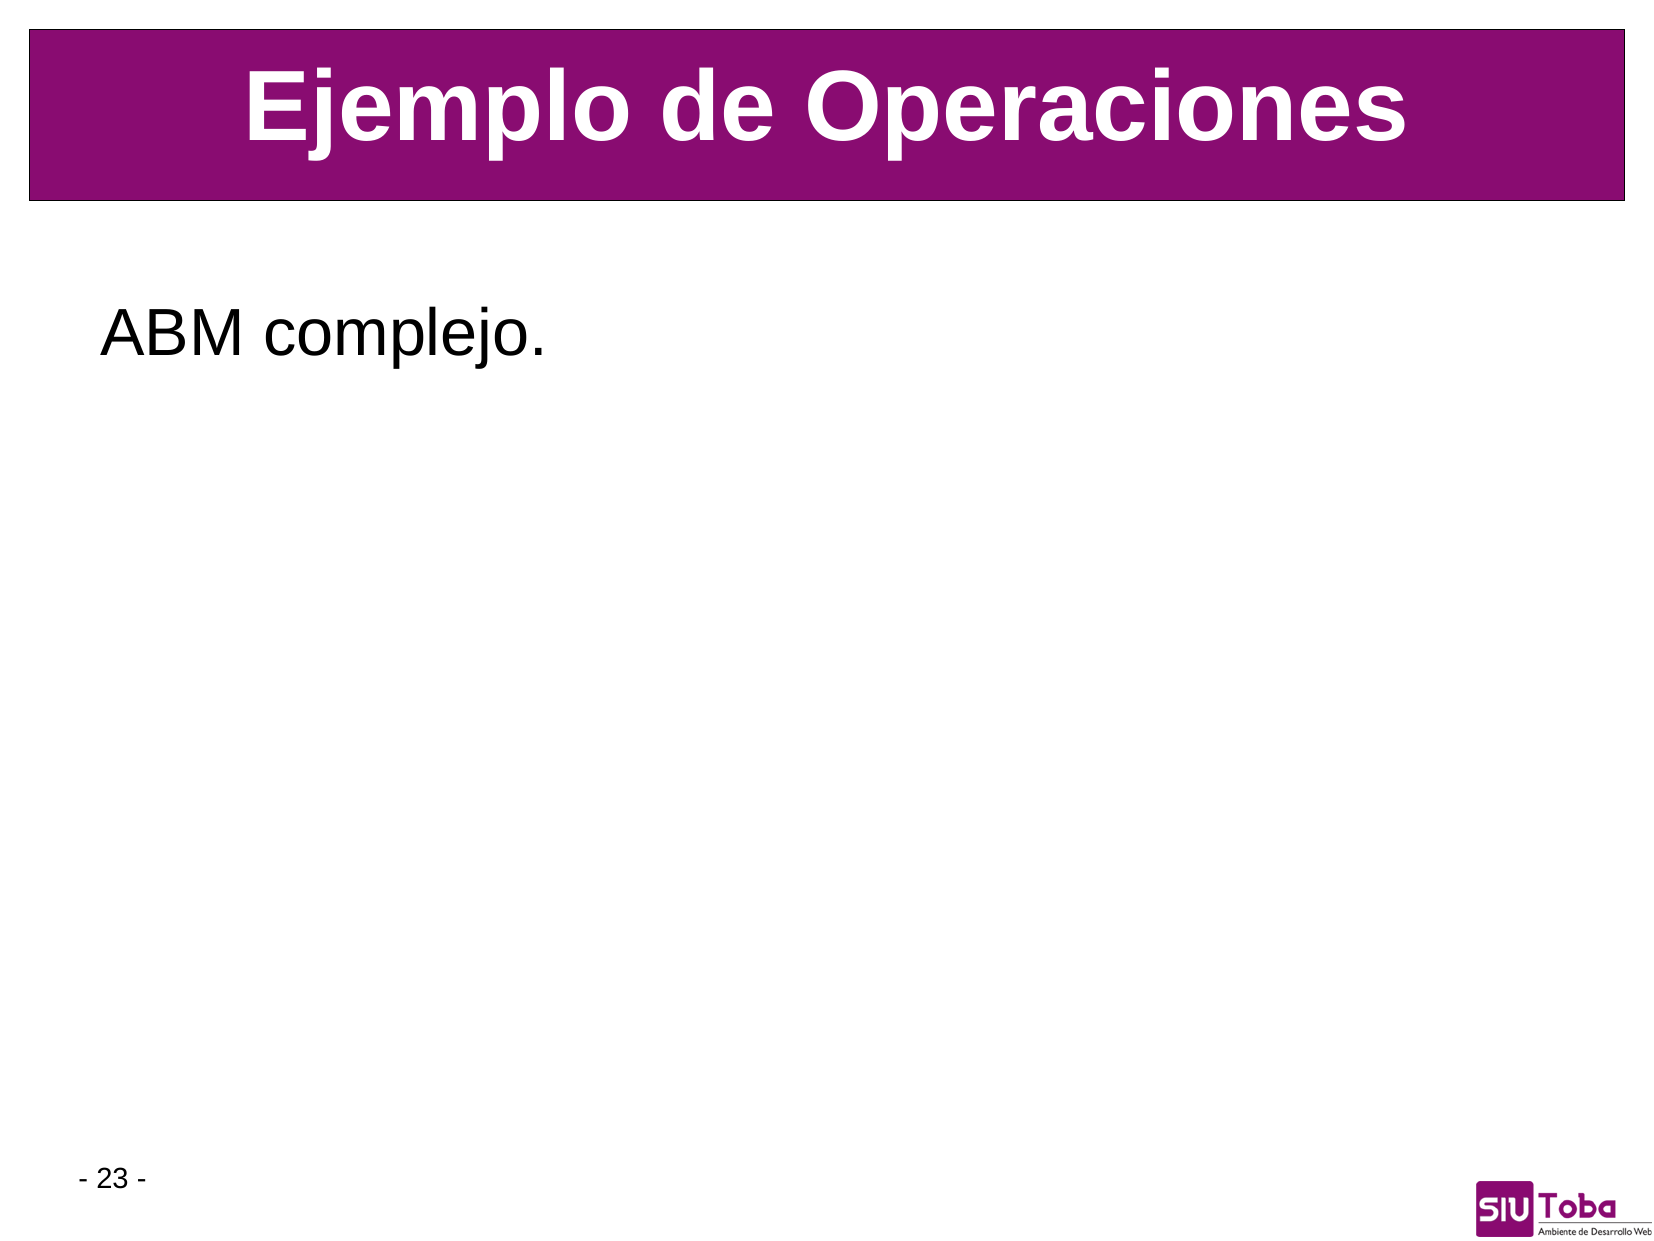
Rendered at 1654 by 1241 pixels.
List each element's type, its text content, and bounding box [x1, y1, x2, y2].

list ABM complejo. [82, 295, 1565, 1109]
title Ejemplo de Operaciones [59, 47, 1595, 166]
picture [1476, 1181, 1652, 1237]
